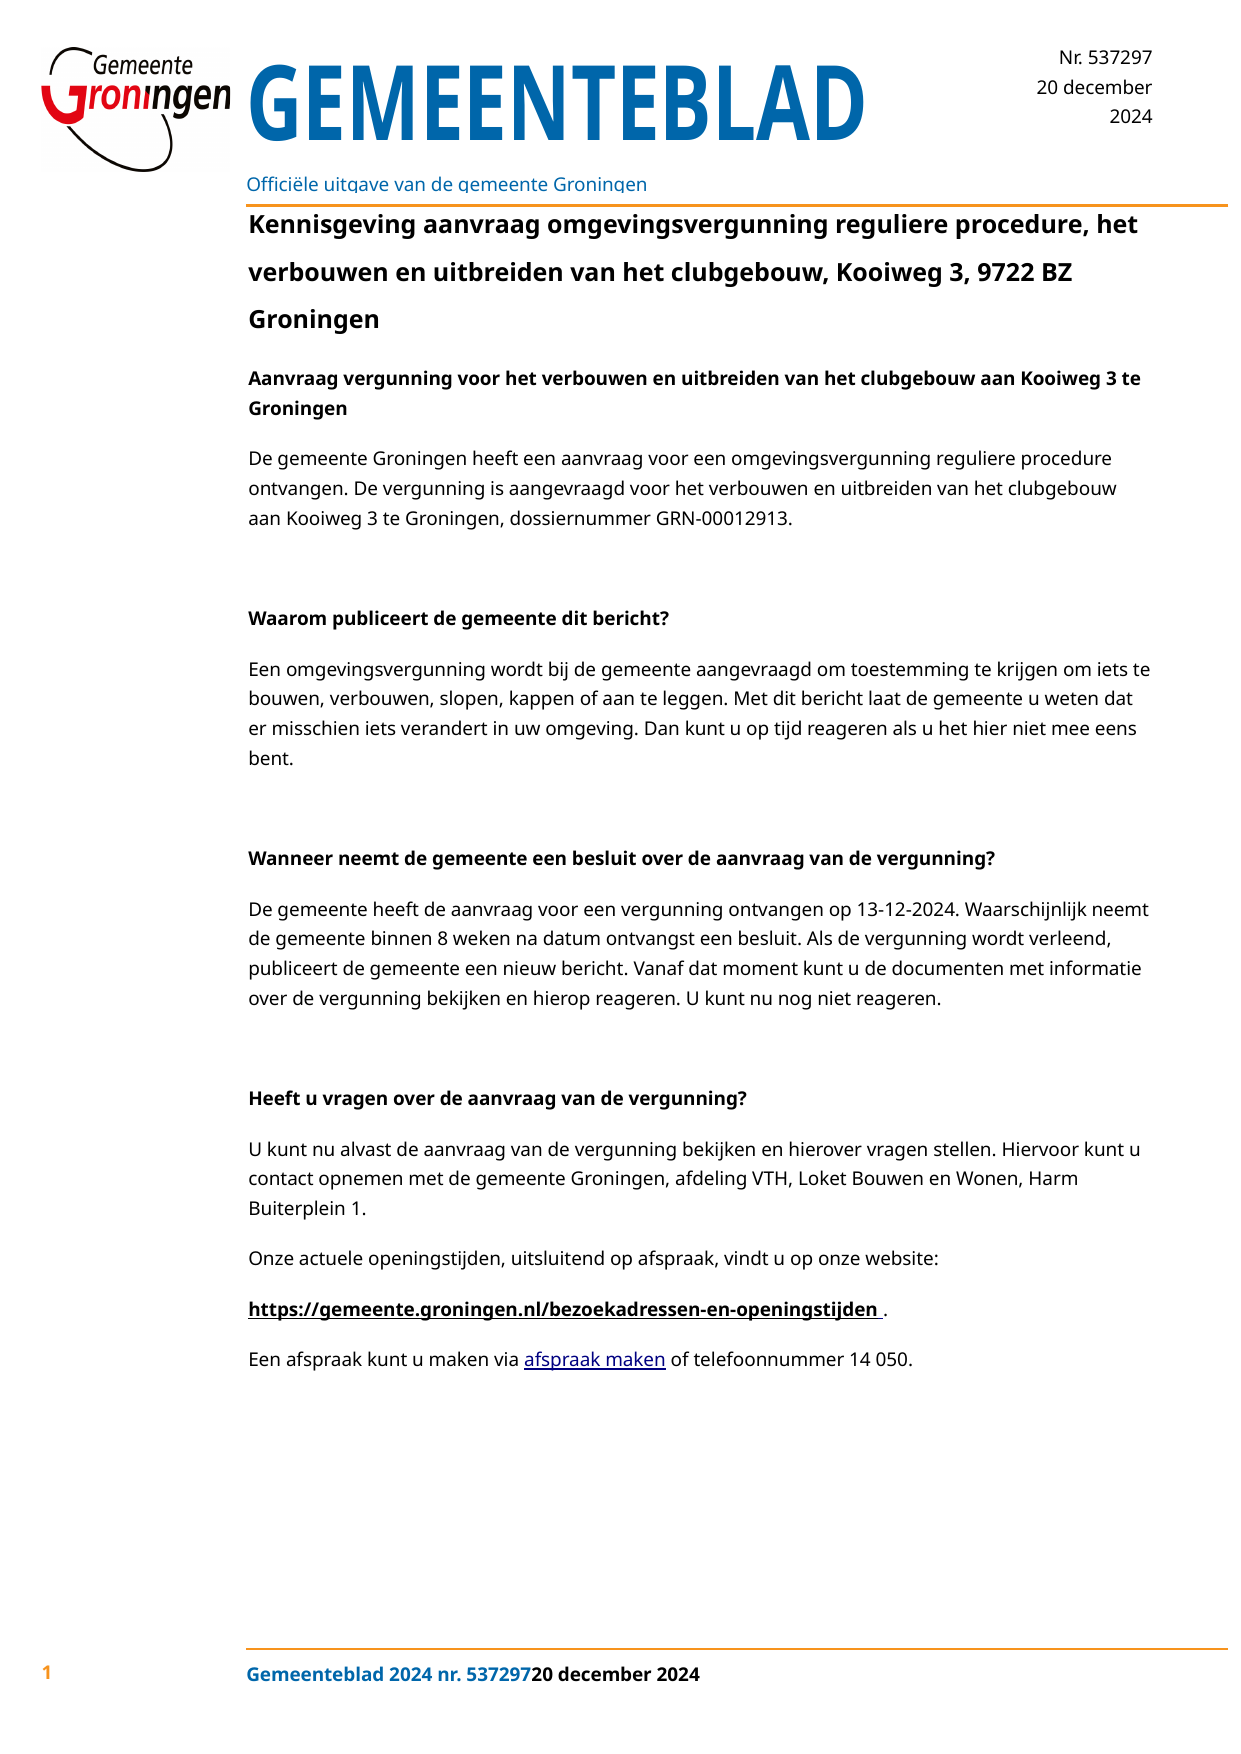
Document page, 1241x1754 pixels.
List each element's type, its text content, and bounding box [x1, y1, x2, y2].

text De gemeente Groningen heeft een aanvraag voor een omgevingsvergunning reguliere procedure ontvangen. De vergunning is aangevraagd voor het verbouwen en uitbreiden van het clubgebouw aan Kooiweg 3 te Groningen, dossiernummer GRN-00012913. [248, 446, 1152, 530]
text https://gemeente.groningen.nl/bezoekadressen-en-openingstijden . [248, 1296, 1152, 1322]
text Een omgevingsvergunning wordt bij de gemeente aangevraagd om toestemming te krijgen om iets te bouwen, verbouwen, slopen, kappen of aan te leggen. Met dit bericht laat de gemeente u weten dat er misschien iets verandert in uw omgeving. Dan kunt u op tijd reageren als u het hier niet mee eens bent. [248, 656, 1152, 770]
text Waarom publiceert de gemeente dit bericht? [248, 606, 1152, 631]
text Heeft u vragen over de aanvraag van de vergunning? [248, 1086, 1152, 1111]
text Onze actuele openingstijden, uitsluitend op afspraak, vindt u op onze website: [248, 1246, 1152, 1271]
text Wanneer neemt de gemeente een besluit over de aanvraag van de vergunning? [248, 846, 1152, 871]
text U kunt nu alvast de aanvraag van de vergunning bekijken en hierover vragen stellen. Hiervoor kunt u contact opnemen met de gemeente Groningen, afdeling VTH, Loket Bouwen en Wonen, Harm Buiterplein 1. [248, 1136, 1152, 1221]
text Een afspraak kunt u maken via afspraak maken of telefoonnummer 14 050. [248, 1346, 1152, 1372]
text De gemeente heeft de aanvraag voor een vergunning ontvangen op 13-12-2024. Waarschijnlijk neemt de gemeente binnen 8 weken na datum ontvangst een besluit. Als de vergunning wordt verleend, publiceert de gemeente een nieuw bericht. Vanaf dat moment kunt u de documenten met informatie over de vergunning bekijken en hierop reageren. U kunt nu nog niet reageren. [248, 896, 1152, 1010]
picture [41, 47, 231, 172]
text Aanvraag vergunning voor het verbouwen en uitbreiden van het clubgebouw aan Kooiweg 3 te Groningen [248, 366, 1152, 421]
text Kennisgeving aanvraag omgevingsvergunning reguliere procedure, het verbouwen en uitbreiden van het clubgebouw, Kooiweg 3, 9722 BZ Groningen [248, 207, 1152, 336]
